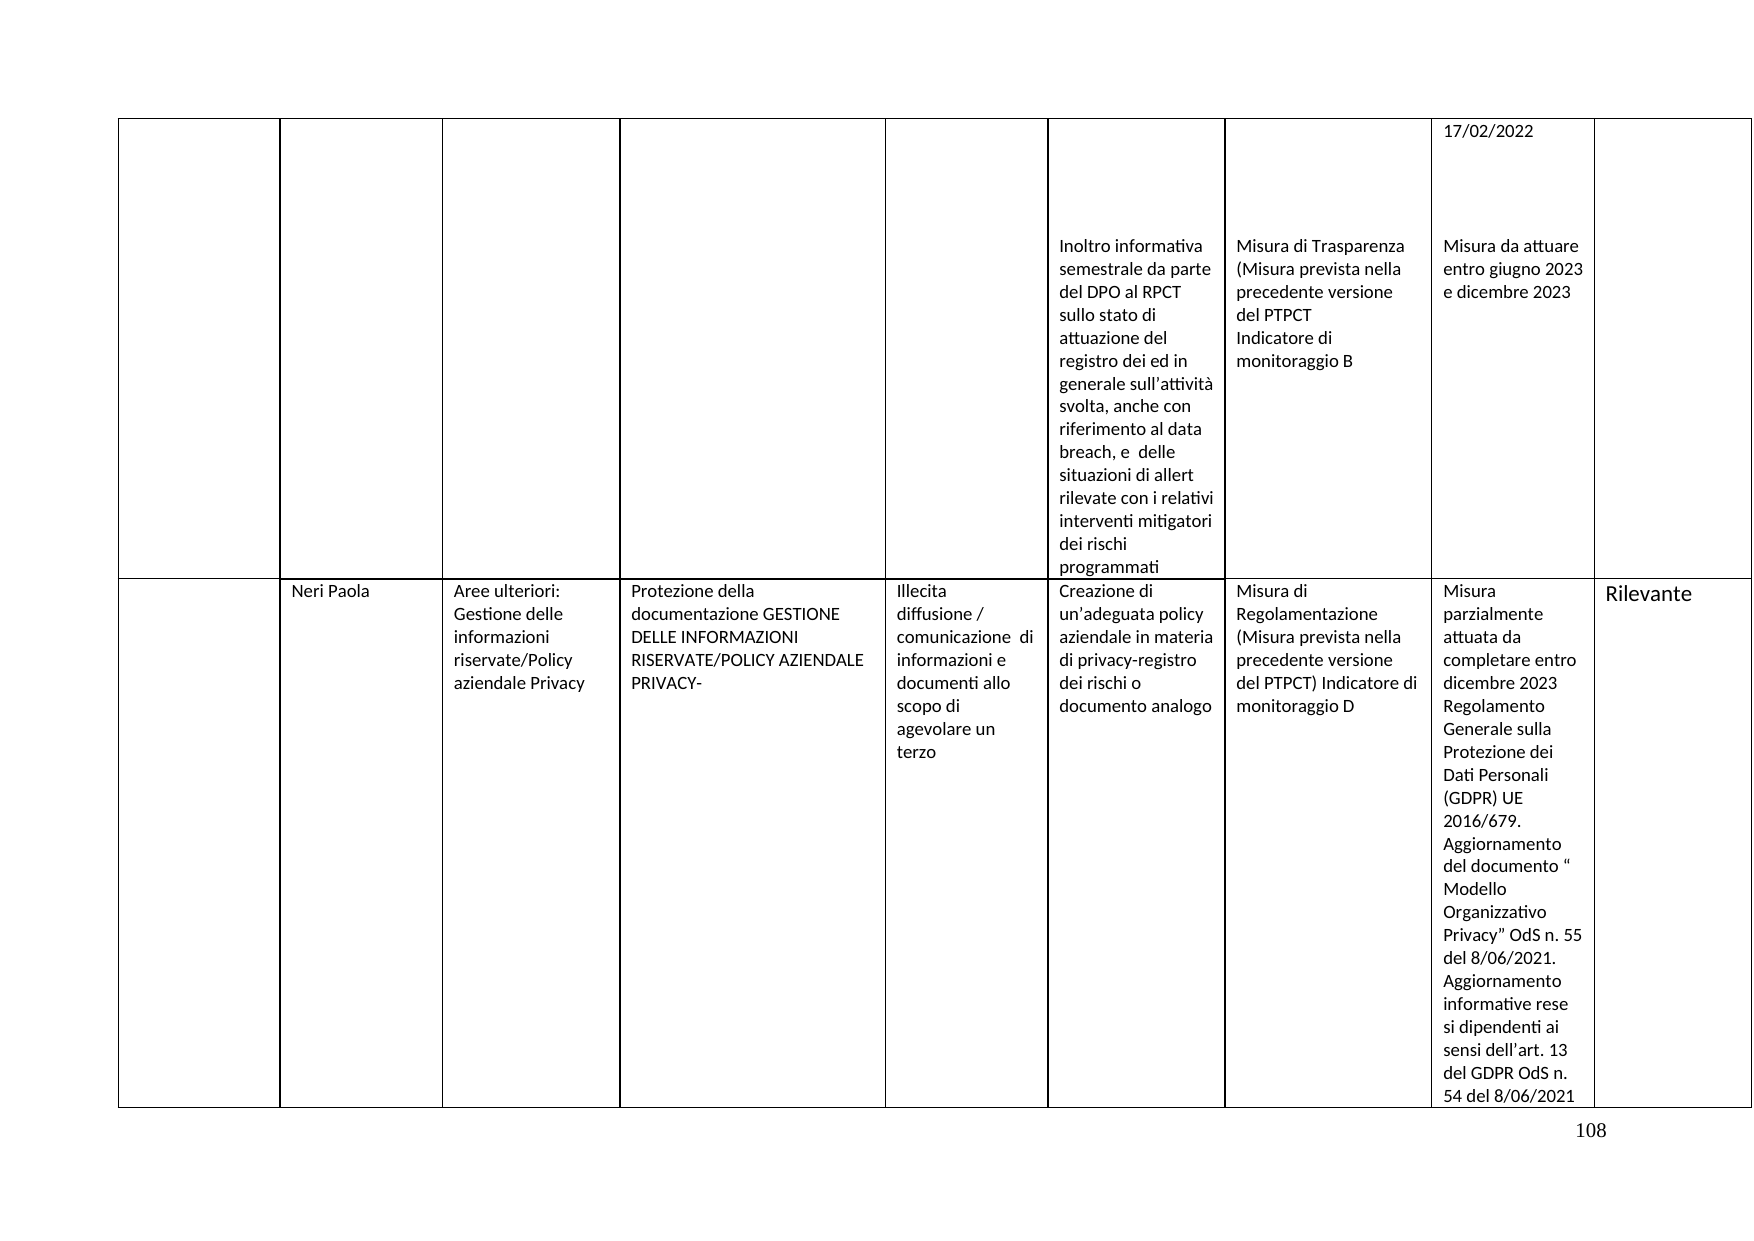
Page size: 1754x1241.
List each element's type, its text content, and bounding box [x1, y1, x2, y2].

table_cell [119, 579, 279, 1107]
table_cell Inoltro informativa semestrale da parte del DPO al RPCT sullo stato di attuazione del registro dei ed in generale sull’attività svolta, anche con riferimento al data breach, e delle situazioni di allert rilevate con i relativi interventi mitigatori dei rischi programmati [1049, 119, 1224, 578]
table_cell [119, 119, 279, 578]
table_cell Misura parzialmente attuata da completare entro dicembre 2023 Regolamento Generale sulla Protezione dei Dati Personali (GDPR) UE 2016/679. Aggiornamento del documento “ Modello Organizzativo Privacy” OdS n. 55 del 8/06/2021. Aggiornamento informative rese si dipendenti ai sensi dell’art. 13 del GDPR OdS n. 54 del 8/06/2021 [1432, 579, 1594, 1107]
table_cell Misura di Trasparenza (Misura prevista nella precedente versione del PTPCT Indicatore di monitoraggio B [1226, 119, 1431, 578]
table_cell [886, 119, 1047, 578]
table_cell 17/02/2022 Misura da attuare entro giugno 2023 e dicembre 2023 [1432, 119, 1594, 578]
table_cell [443, 119, 619, 578]
table_cell Aree ulteriori: Gestione delle informazioni riservate/Policy aziendale Privacy [443, 580, 619, 1107]
table_cell Neri Paola [281, 580, 442, 1107]
table_cell Protezione della documentazione GESTIONE DELLE INFORMAZIONI RISERVATE/POLICY AZIENDALE PRIVACY- [621, 580, 885, 1107]
table_cell [1595, 119, 1751, 578]
table_cell Rilevante [1595, 579, 1751, 1107]
table_cell Illecita diffusione / comunicazione di informazioni e documenti allo scopo di agevolare un terzo [886, 580, 1047, 1107]
table_cell [281, 119, 442, 578]
table_cell Creazione di un’adeguata policy aziendale in materia di privacy-registro dei rischi o documento analogo [1049, 580, 1224, 1107]
table_cell Misura di Regolamentazione (Misura prevista nella precedente versione del PTPCT) Indicatore di monitoraggio D [1226, 579, 1431, 1107]
table_cell [621, 119, 885, 578]
